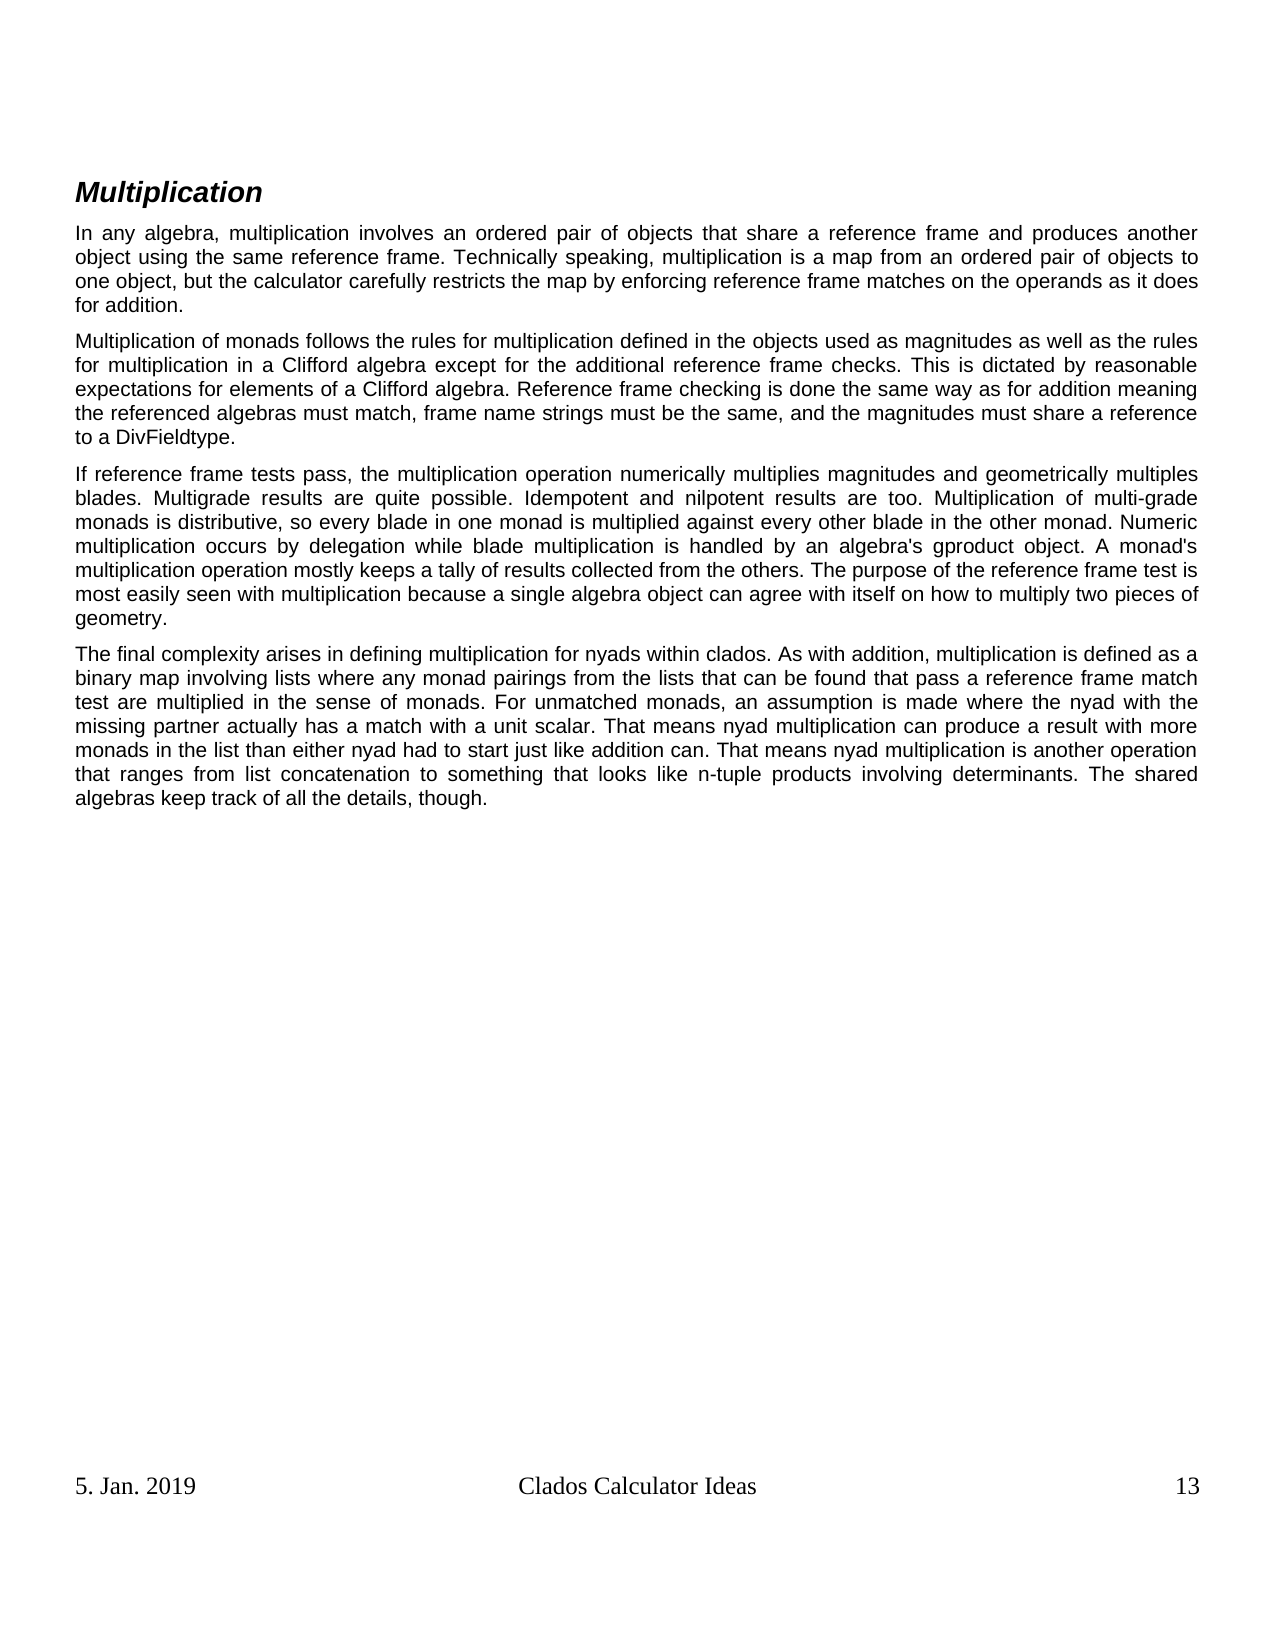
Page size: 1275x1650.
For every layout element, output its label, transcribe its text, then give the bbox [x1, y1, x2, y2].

text In any algebra, multiplication involves an ordered pair of objects that share a reference frame and produces another object using the same reference frame. Technically speaking, multiplication is a map from an ordered pair of objects to one object, but the calculator carefully restricts the map by enforcing reference frame matches on the operands as it does for addition. [75, 221, 1200, 317]
text If reference frame tests pass, the multiplication operation numerically multiplies magnitudes and geometrically multiples blades. Multigrade results are quite possible. Idempotent and nilpotent results are too. Multiplication of multi-grade monads is distributive, so every blade in one monad is multiplied against every other blade in the other monad. Numeric multiplication occurs by delegation while blade multiplication is handled by an algebra's gproduct object. A monad's multiplication operation mostly keeps a tally of results collected from the others. The purpose of the reference frame test is most easily seen with multiplication because a single algebra object can agree with itself on how to multiply two pieces of geometry. [75, 462, 1200, 629]
text Multiplication of monads follows the rules for multiplication defined in the objects used as magnitudes as well as the rules for multiplication in a Clifford algebra except for the additional reference frame checks. This is dictated by reasonable expectations for elements of a Clifford algebra. Reference frame checking is done the same way as for addition meaning the referenced algebras must match, frame name strings must be the same, and the magnitudes must share a reference to a DivFieldtype. [75, 329, 1200, 449]
text The final complexity arises in defining multiplication for nyads within clados. As with addition, multiplication is defined as a binary map involving lists where any monad pairings from the lists that can be found that pass a reference frame match test are multiplied in the sense of monads. For unmatched monads, an assumption is made where the nyad with the missing partner actually has a match with a unit scalar. That means nyad multiplication can produce a result with more monads in the list than either nyad had to start just like addition can. That means nyad multiplication is another operation that ranges from list concatenation to something that looks like n-tuple products involving determinants. The shared algebras keep track of all the details, though. [75, 642, 1200, 809]
subtitle Multiplication [75, 175, 1200, 208]
